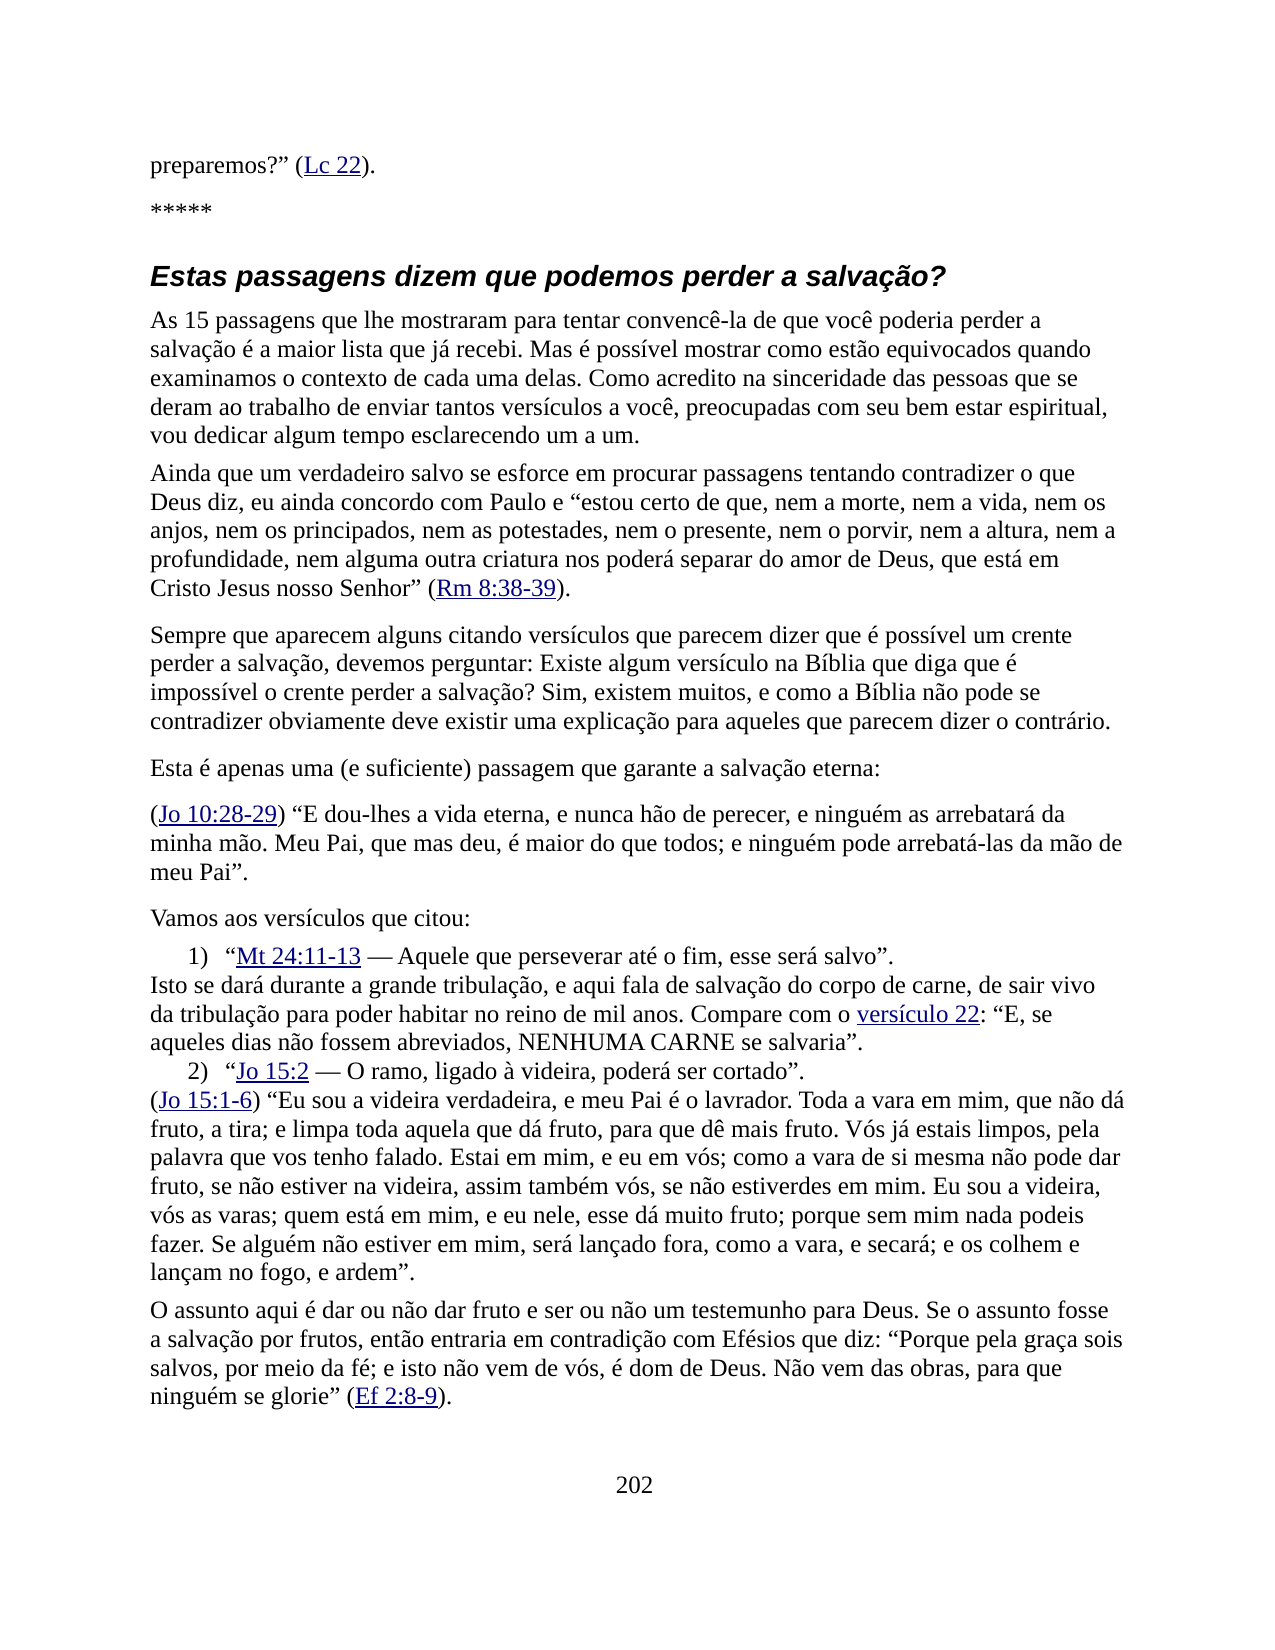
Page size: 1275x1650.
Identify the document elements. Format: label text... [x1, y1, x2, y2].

text (Jo 15:1-6) “Eu sou a videira verdadeira, e meu Pai é o lavrador. Toda a vara em mim, que não dá fruto, a tira; e limpa toda aquela que dá fruto, para que dê mais fruto. Vós já estais limpos, pela palavra que vos tenho falado. Estai em mim, e eu em vós; como a vara de si mesma não pode dar fruto, se não estiver na videira, assim também vós, se não estiverdes em mim. Eu sou a videira, vós as varas; quem está em mim, e eu nele, esse dá muito fruto; porque sem mim nada podeis fazer. Se alguém não estiver em mim, será lançado fora, como a vara, e secará; e os colhem e lançam no fogo, e ardem”. [150, 1085, 1125, 1286]
text O assunto aqui é dar ou não dar fruto e ser ou não um testemunho para Deus. Se o assunto fosse a salvação por frutos, então entraria em contradição com Efésios que diz: “Porque pela graça sois salvos, por meio da fé; e isto não vem de vós, é dom de Deus. Não vem das obras, para que ninguém se glorie” (Ef 2:8-9). [150, 1295, 1125, 1410]
text Isto se dará durante a grande tribulação, e aqui fala de salvação do corpo de carne, de sair vivo da tribulação para poder habitar no reino de mil anos. Compare com o versículo 22: “E, se aqueles dias não fossem abreviados, NENHUMA CARNE se salvaria”. [150, 970, 1125, 1056]
subtitle Estas passagens dizem que podemos perder a salvação? [150, 259, 1125, 293]
text ***** [150, 197, 1125, 225]
text (Jo 10:28-29) “E dou-lhes a vida eterna, e nunca hão de perecer, e ninguém as arrebatará da minha mão. Meu Pai, que mas deu, é maior do que todos; e ninguém pode arrebatá-las da mão de meu Pai”. [150, 799, 1125, 886]
text Ainda que um verdadeiro salvo se esforce em procurar passagens tentando contradizer o que Deus diz, eu ainda concordo com Paulo e “estou certo de que, nem a morte, nem a vida, nem os anjos, nem os principados, nem as potestades, nem o presente, nem o porvir, nem a altura, nem a profundidade, nem alguma outra criatura nos poderá separar do amor de Deus, que está em Cristo Jesus nosso Senhor” (Rm 8:38-39). [150, 458, 1125, 602]
text As 15 passagens que lhe mostraram para tentar convencê-la de que você poderia perder a salvação é a maior lista que já recebi. Mas é possível mostrar como estão equivocados quando examinamos o contexto de cada uma delas. Como acredito na sinceridade das pessoas que se deram ao trabalho de enviar tantos versículos a você, preocupadas com seu bem estar espiritual, vou dedicar algum tempo esclarecendo um a um. [150, 305, 1125, 449]
text preparemos?” (Lc 22). [150, 150, 1125, 179]
list “Jo 15:2 — O ramo, ligado à videira, poderá ser cortado”. [187, 1056, 1125, 1085]
list “Mt 24:11-13 — Aquele que perseverar até o fim, esse será salvo”. [187, 941, 1125, 970]
text Esta é apenas uma (e suficiente) passagem que garante a salvação eterna: [150, 753, 1125, 781]
text Sempre que aparecem alguns citando versículos que parecem dizer que é possível um crente perder a salvação, devemos perguntar: Existe algum versículo na Bíblia que diga que é impossível o crente perder a salvação? Sim, existem muitos, e como a Bíblia não pode se contradizer obviamente deve existir uma explicação para aqueles que parecem dizer o contrário. [150, 620, 1125, 735]
text Vamos aos versículos que citou: [150, 903, 1125, 932]
